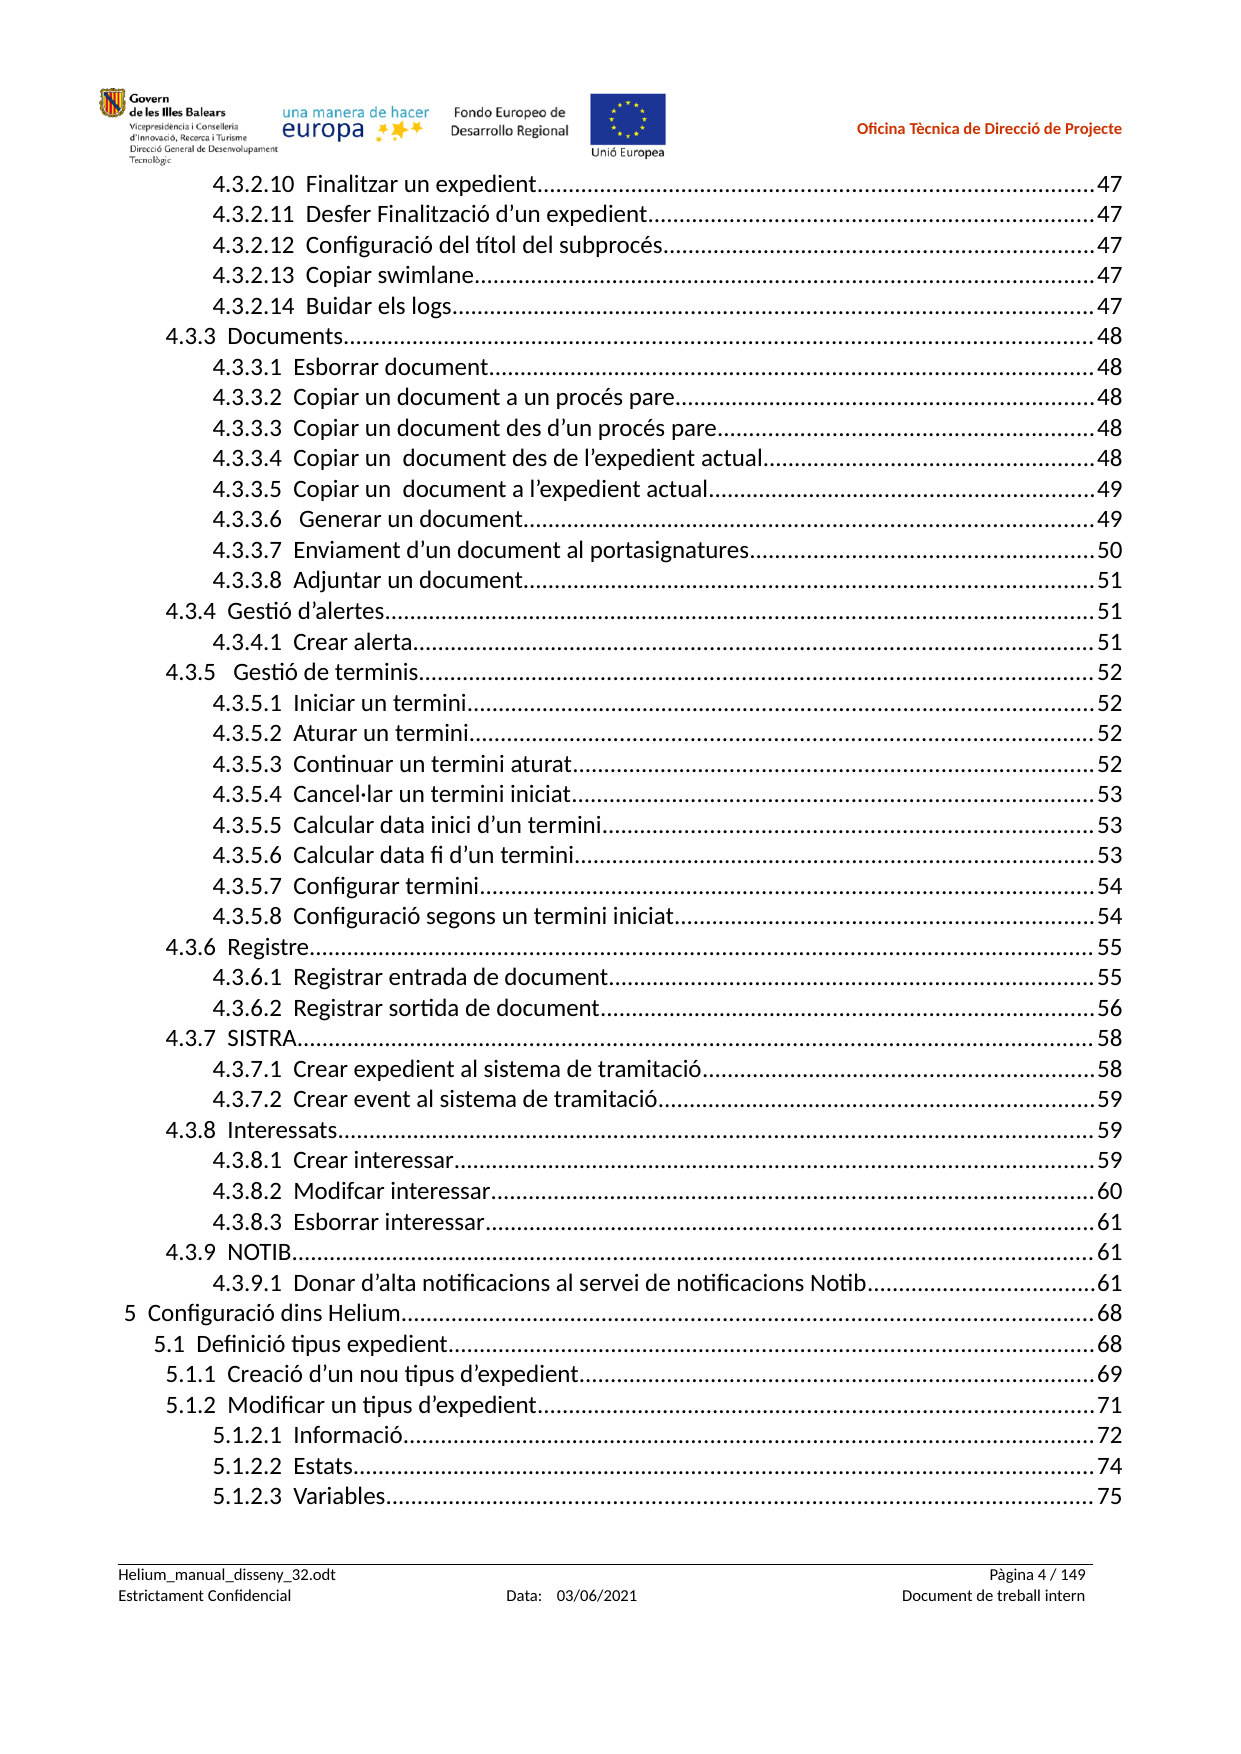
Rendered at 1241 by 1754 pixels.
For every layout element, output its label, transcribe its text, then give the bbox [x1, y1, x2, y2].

text 4.3.6.1 Registrar entrada de document 55 [207, 961, 1122, 992]
text 4.3.3.6 Generar un document 49 [207, 504, 1122, 534]
text 4.3.2.12 Configuració del títol del subprocés 47 [207, 229, 1122, 259]
text 4.3.5.2 Aturar un termini 52 [207, 717, 1122, 748]
text 4.3.6.2 Registrar sortida de document 56 [207, 992, 1122, 1022]
text 5.1.2 Modificar un tipus d’expedient 71 [160, 1389, 1122, 1419]
text 4.3.5.6 Calcular data fi d’un termini 53 [207, 839, 1122, 870]
text 4.3.6 Registre 55 [160, 931, 1122, 961]
text 4.3.2.14 Buidar els logs 47 [207, 290, 1122, 321]
text 5.1.2.1 Informació 72 [207, 1419, 1122, 1450]
text 4.3.2.11 Desfer Finalització d’un expedient 47 [207, 198, 1122, 229]
text 4.3.4 Gestió d’alertes 51 [160, 595, 1122, 626]
text 4.3.8.2 Modifcar interessar 60 [207, 1175, 1122, 1206]
text 4.3.8.3 Esborrar interessar 61 [207, 1206, 1122, 1236]
text 4.3.5.1 Iniciar un termini 52 [207, 687, 1122, 717]
text 4.3.3.5 Copiar un document a l’expedient actual 49 [207, 473, 1122, 504]
text 5.1.2.2 Estats 74 [207, 1450, 1122, 1480]
text 4.3.8.1 Crear interessar 59 [207, 1144, 1122, 1175]
text 4.3.5.8 Configuració segons un termini iniciat 54 [207, 900, 1122, 931]
text 4.3.7 SISTRA 58 [160, 1022, 1122, 1053]
text 5.1.1 Creació d’un nou tipus d’expedient 69 [160, 1358, 1122, 1389]
text 4.3.2.10 Finalitzar un expedient 47 [207, 168, 1122, 198]
text 4.3.5.7 Configurar termini 54 [207, 870, 1122, 900]
text 4.3.5.5 Calcular data inici d’un termini 53 [207, 809, 1122, 839]
text 4.3.3.4 Copiar un document des de l’expedient actual 48 [207, 443, 1122, 473]
text 4.3.9.1 Donar d’alta notificacions al servei de notificacions Notib 61 [207, 1267, 1122, 1297]
text 4.3.4.1 Crear alerta 51 [207, 626, 1122, 656]
text 4.3.3.1 Esborrar document 48 [207, 351, 1122, 382]
text 4.3.9 NOTIB 61 [160, 1236, 1122, 1267]
text 4.3.8 Interessats 59 [160, 1114, 1122, 1144]
text 4.3.7.2 Crear event al sistema de tramitació 59 [207, 1083, 1122, 1114]
text 4.3.3 Documents 48 [160, 321, 1122, 351]
text 5 Configuració dins Helium 68 [118, 1297, 1122, 1328]
text 4.3.5.4 Cancel·lar un termini iniciat 53 [207, 778, 1122, 809]
text 5.1 Definició tipus expedient 68 [148, 1328, 1122, 1358]
text 4.3.5 Gestió de terminis 52 [160, 656, 1122, 687]
text 4.3.7.1 Crear expedient al sistema de tramitació 58 [207, 1053, 1122, 1083]
text 4.3.5.3 Continuar un termini aturat 52 [207, 748, 1122, 778]
text 4.3.3.7 Enviament d’un document al portasignatures 50 [207, 534, 1122, 565]
text 4.3.3.2 Copiar un document a un procés pare 48 [207, 382, 1122, 412]
text 4.3.3.8 Adjuntar un document 51 [207, 565, 1122, 595]
text 4.3.2.13 Copiar swimlane 47 [207, 259, 1122, 290]
text 5.1.2.3 Variables 75 [207, 1480, 1122, 1511]
text 4.3.3.3 Copiar un document des d’un procés pare 48 [207, 412, 1122, 443]
picture [99, 87, 668, 166]
